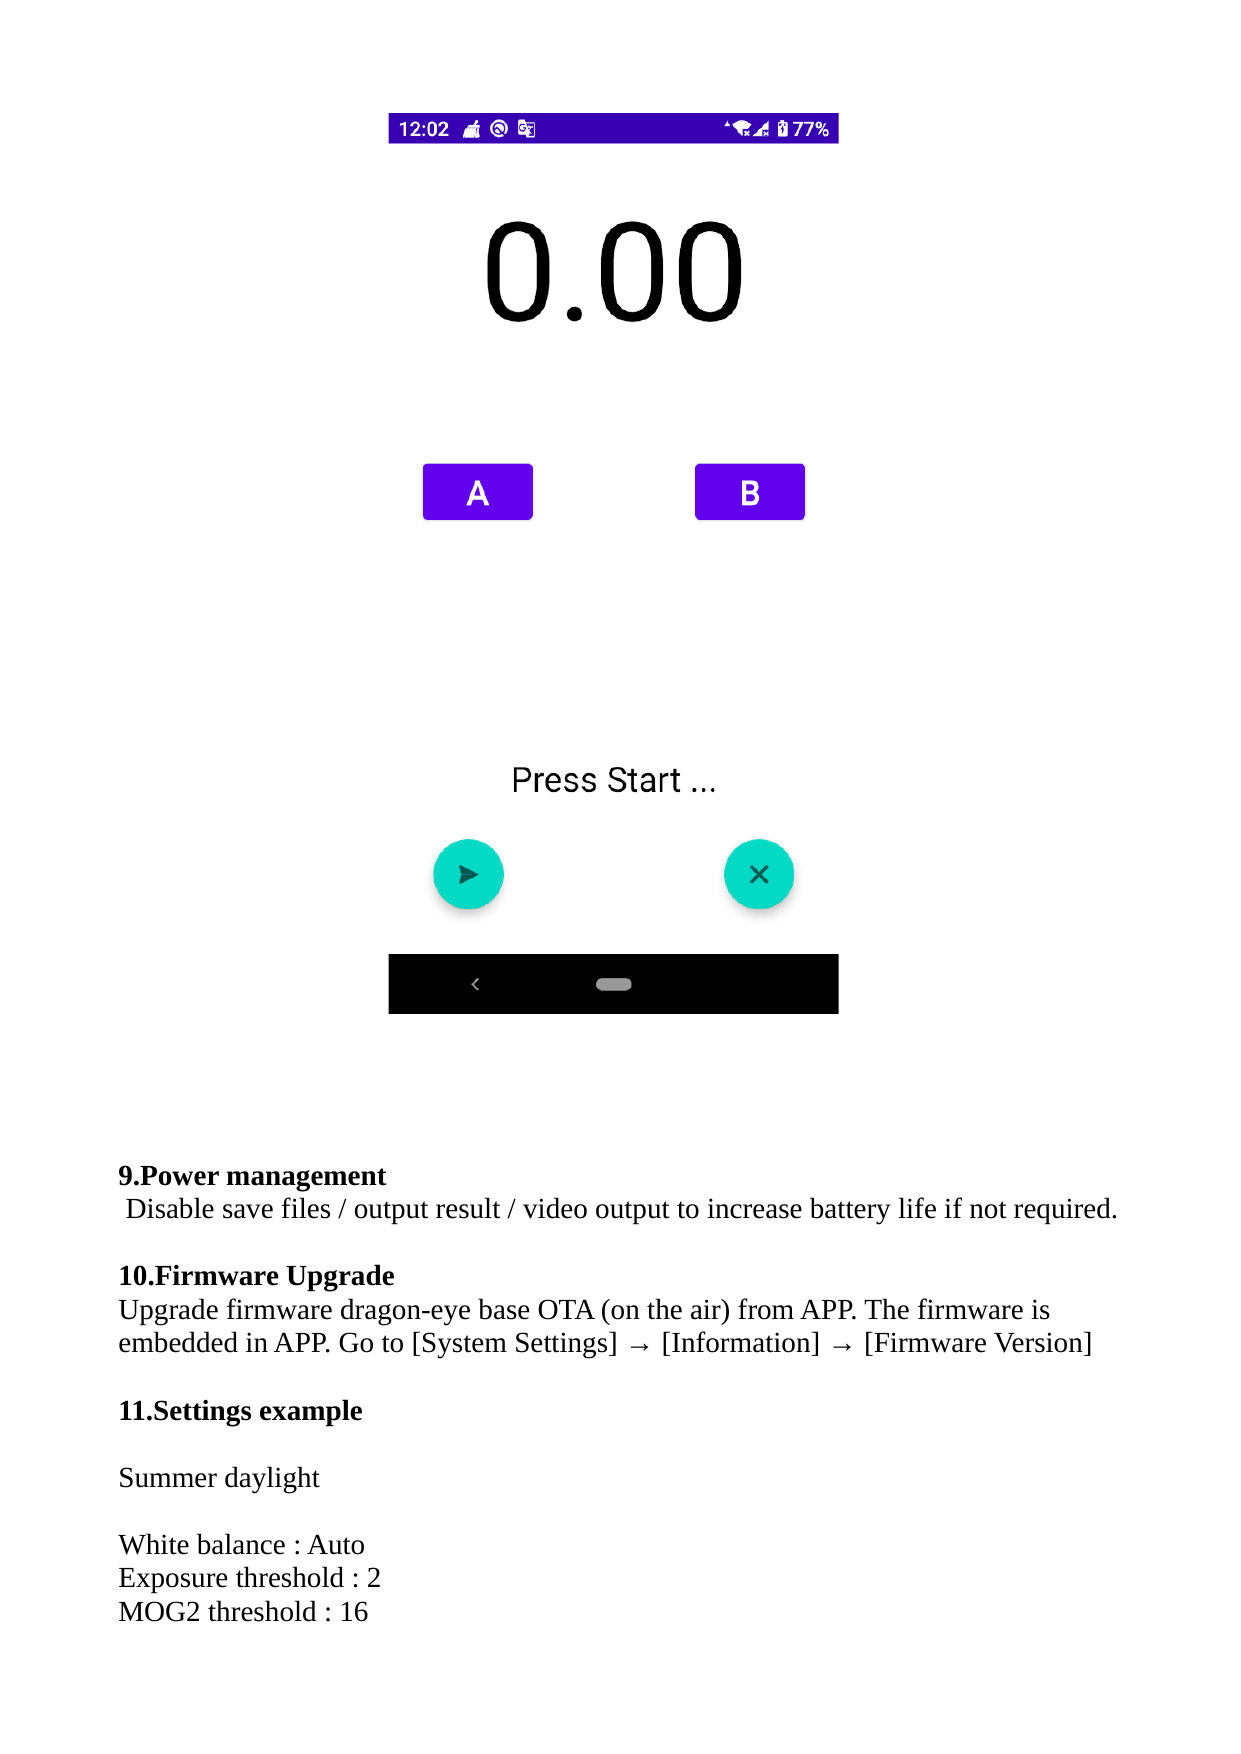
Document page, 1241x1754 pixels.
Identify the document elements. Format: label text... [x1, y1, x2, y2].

text 10.Firmware Upgrade [118, 1258, 1122, 1292]
text Summer daylight [118, 1460, 1122, 1493]
text White balance : Auto [118, 1527, 1122, 1560]
text Upgrade firmware dragon-eye base OTA (on the air) from APP. The firmware is embedded in APP. Go to [System Settings] → [Information] → [Firmware Version] [118, 1292, 1122, 1359]
text 9.Power management [118, 1158, 1122, 1191]
text 11.Settings example [118, 1393, 1122, 1426]
text Disable save files / output result / video output to increase battery life if not required. [118, 1191, 1122, 1225]
text MOG2 threshold : 16 [118, 1594, 1122, 1627]
picture [388, 113, 839, 1014]
text Exposure threshold : 2 [118, 1560, 1122, 1594]
